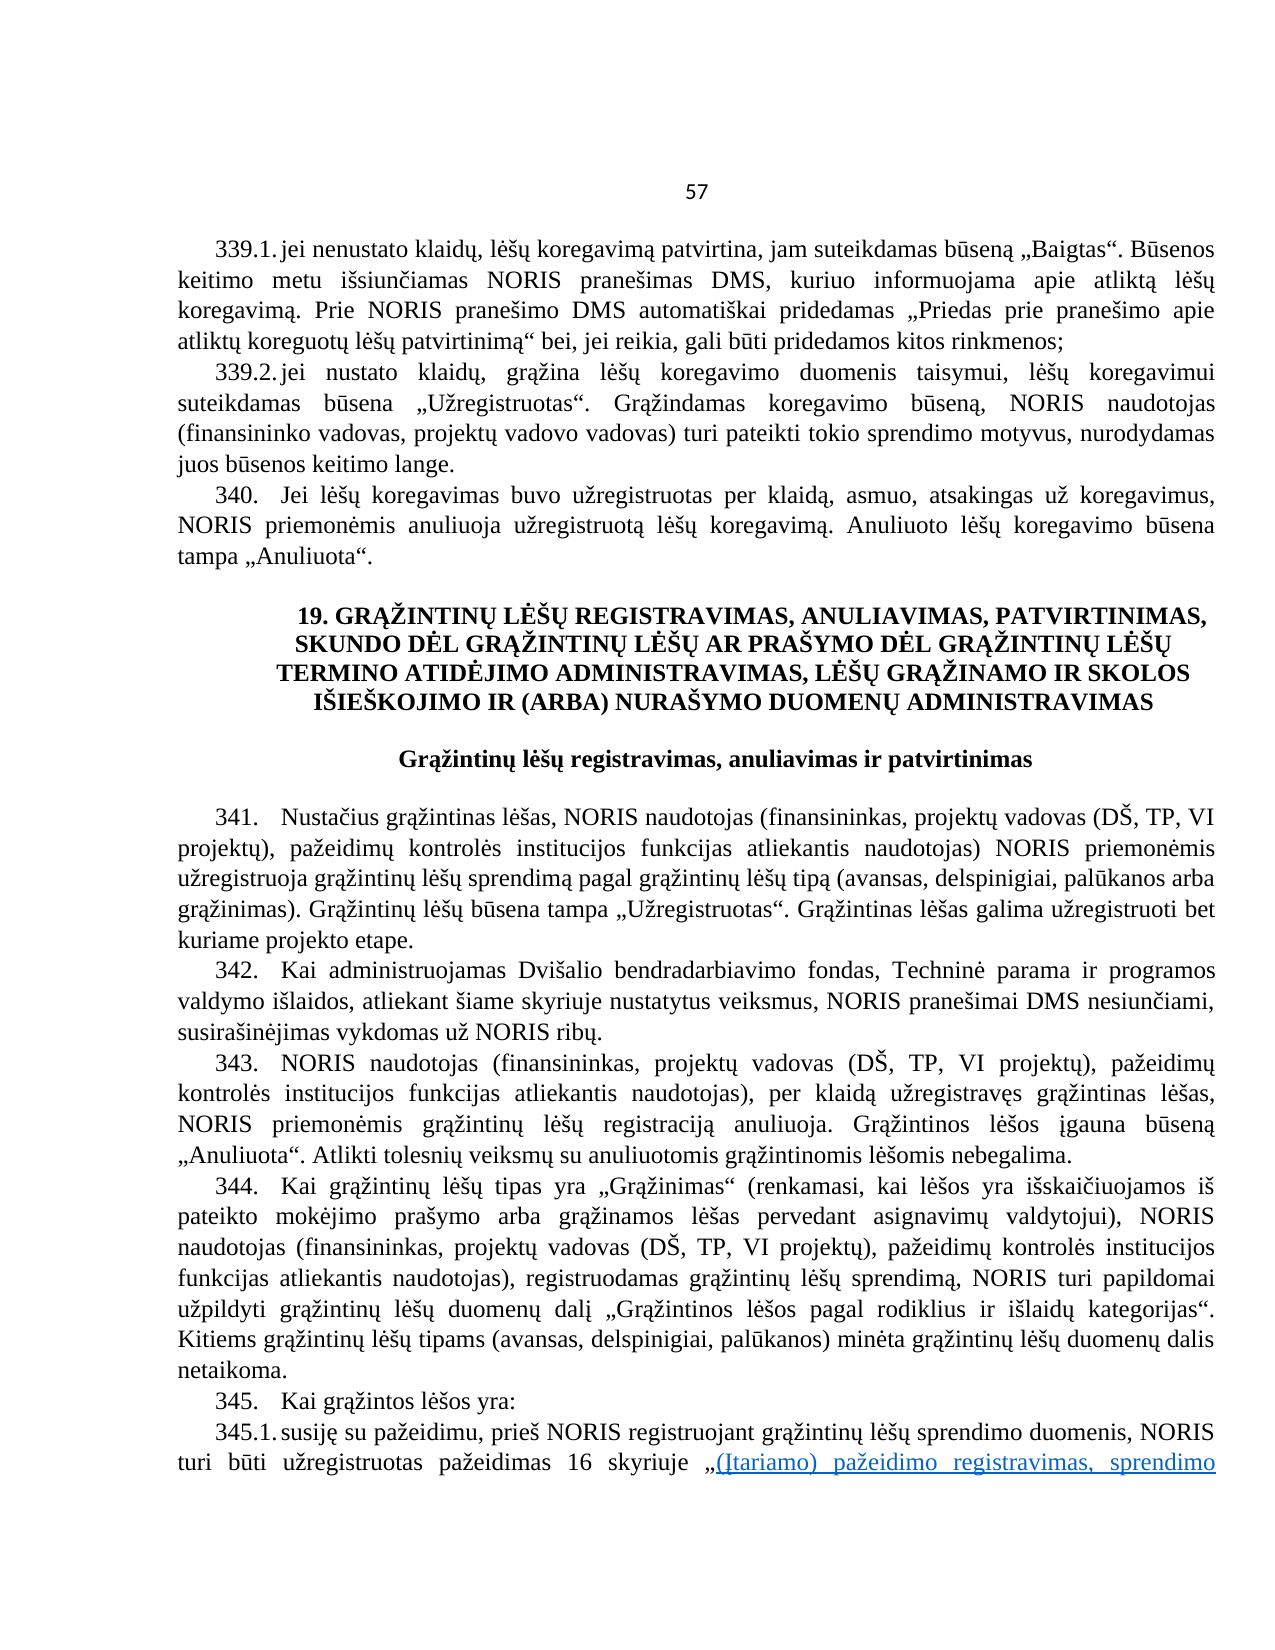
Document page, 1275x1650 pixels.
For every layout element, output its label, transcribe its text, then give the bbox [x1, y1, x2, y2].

text 342. Kai administruojamas Dvišalio bendradarbiavimo fondas, Techninė parama ir programos valdymo išlaidos, atliekant šiame skyriuje nustatytus veiksmus, NORIS pranešimai DMS nesiunčiami, susirašinėjimas vykdomas už NORIS ribų. [177, 956, 1216, 1046]
text 339.1. jei nenustato klaidų, lėšų koregavimą patvirtina, jam suteikdamas būseną „Baigtas“. Būsenos keitimo metu išsiunčiamas NORIS pranešimas DMS, kuriuo informuojama apie atliktą lėšų koregavimą. Prie NORIS pranešimo DMS automatiškai pridedamas „Priedas prie pranešimo apie atliktų koreguotų lėšų patvirtinimą“ bei, jei reikia, gali būti pridedamos kitos rinkmenos; [177, 234, 1216, 355]
text 345.1. susiję su pažeidimu, prieš NORIS registruojant grąžintinų lėšų sprendimo duomenis, NORIS turi būti užregistruotas pažeidimas 16 skyriuje „(Įtariamo) pažeidimo registravimas, sprendimo [177, 1417, 1216, 1476]
text 341. Nustačius grąžintinas lėšas, NORIS naudotojas (finansininkas, projektų vadovas (DŠ, TP, VI projektų), pažeidimų kontrolės institucijos funkcijas atliekantis naudotojas) NORIS priemonėmis užregistruoja grąžintinų lėšų sprendimą pagal grąžintinų lėšų tipą (avansas, delspinigiai, palūkanos arba grąžinimas). Grąžintinų lėšų būsena tampa „Užregistruotas“. Grąžintinas lėšas galima užregistruoti bet kuriame projekto etape. [177, 802, 1216, 954]
text 340. Jei lėšų koregavimas buvo užregistruotas per klaidą, asmuo, atsakingas už koregavimus, NORIS priemonėmis anuliuoja užregistruotą lėšų koregavimą. Anuliuoto lėšų koregavimo būsena tampa „Anuliuota“. [177, 480, 1216, 570]
text 345. Kai grąžintos lėšos yra: [177, 1386, 1216, 1414]
text 343. NORIS naudotojas (finansininkas, projektų vadovas (DŠ, TP, VI projektų), pažeidimų kontrolės institucijos funkcijas atliekantis naudotojas), per klaidą užregistravęs grąžintinas lėšas, NORIS priemonėmis grąžintinų lėšų registraciją anuliuoja. Grąžintinos lėšos įgauna būseną „Anuliuota“. Atlikti tolesnių veiksmų su anuliuotomis grąžintinomis lėšomis nebegalima. [177, 1048, 1216, 1169]
text Grąžintinų lėšų registravimas, anuliavimas ir patvirtinimas [177, 744, 1216, 773]
text 339.2. jei nustato klaidų, grąžina lėšų koregavimo duomenis taisymui, lėšų koregavimui suteikdamas būsena „Užregistruotas“. Grąžindamas koregavimo būseną, NORIS naudotojas (finansininko vadovas, projektų vadovo vadovas) turi pateikti tokio sprendimo motyvus, nurodydamas juos būsenos keitimo lange. [177, 357, 1216, 478]
text 19. GRĄŽINTINŲ LĖŠŲ REGISTRAVIMAS, ANULIAVIMAS, PATVIRTINIMAS, SKUNDO DĖL GRĄŽINTINŲ LĖŠŲ AR PRAŠYMO DĖL GRĄŽINTINŲ LĖŠŲ TERMINO ATIDĖJIMO ADMINISTRAVIMAS, LĖŠŲ GRĄŽINAMO IR SKOLOS IŠIEŠKOJIMO IR (ARBA) NURAŠYMO DUOMENŲ ADMINISTRAVIMAS [251, 601, 1216, 716]
text 344. Kai grąžintinų lėšų tipas yra „Grąžinimas“ (renkamasi, kai lėšos yra išskaičiuojamos iš pateikto mokėjimo prašymo arba grąžinamos lėšas pervedant asignavimų valdytojui), NORIS naudotojas (finansininkas, projektų vadovas (DŠ, TP, VI projektų), pažeidimų kontrolės institucijos funkcijas atliekantis naudotojas), registruodamas grąžintinų lėšų sprendimą, NORIS turi papildomai užpildyti grąžintinų lėšų duomenų dalį „Grąžintinos lėšos pagal rodiklius ir išlaidų kategorijas“. Kitiems grąžintinų lėšų tipams (avansas, delspinigiai, palūkanos) minėta grąžintinų lėšų duomenų dalis netaikoma. [177, 1171, 1216, 1384]
